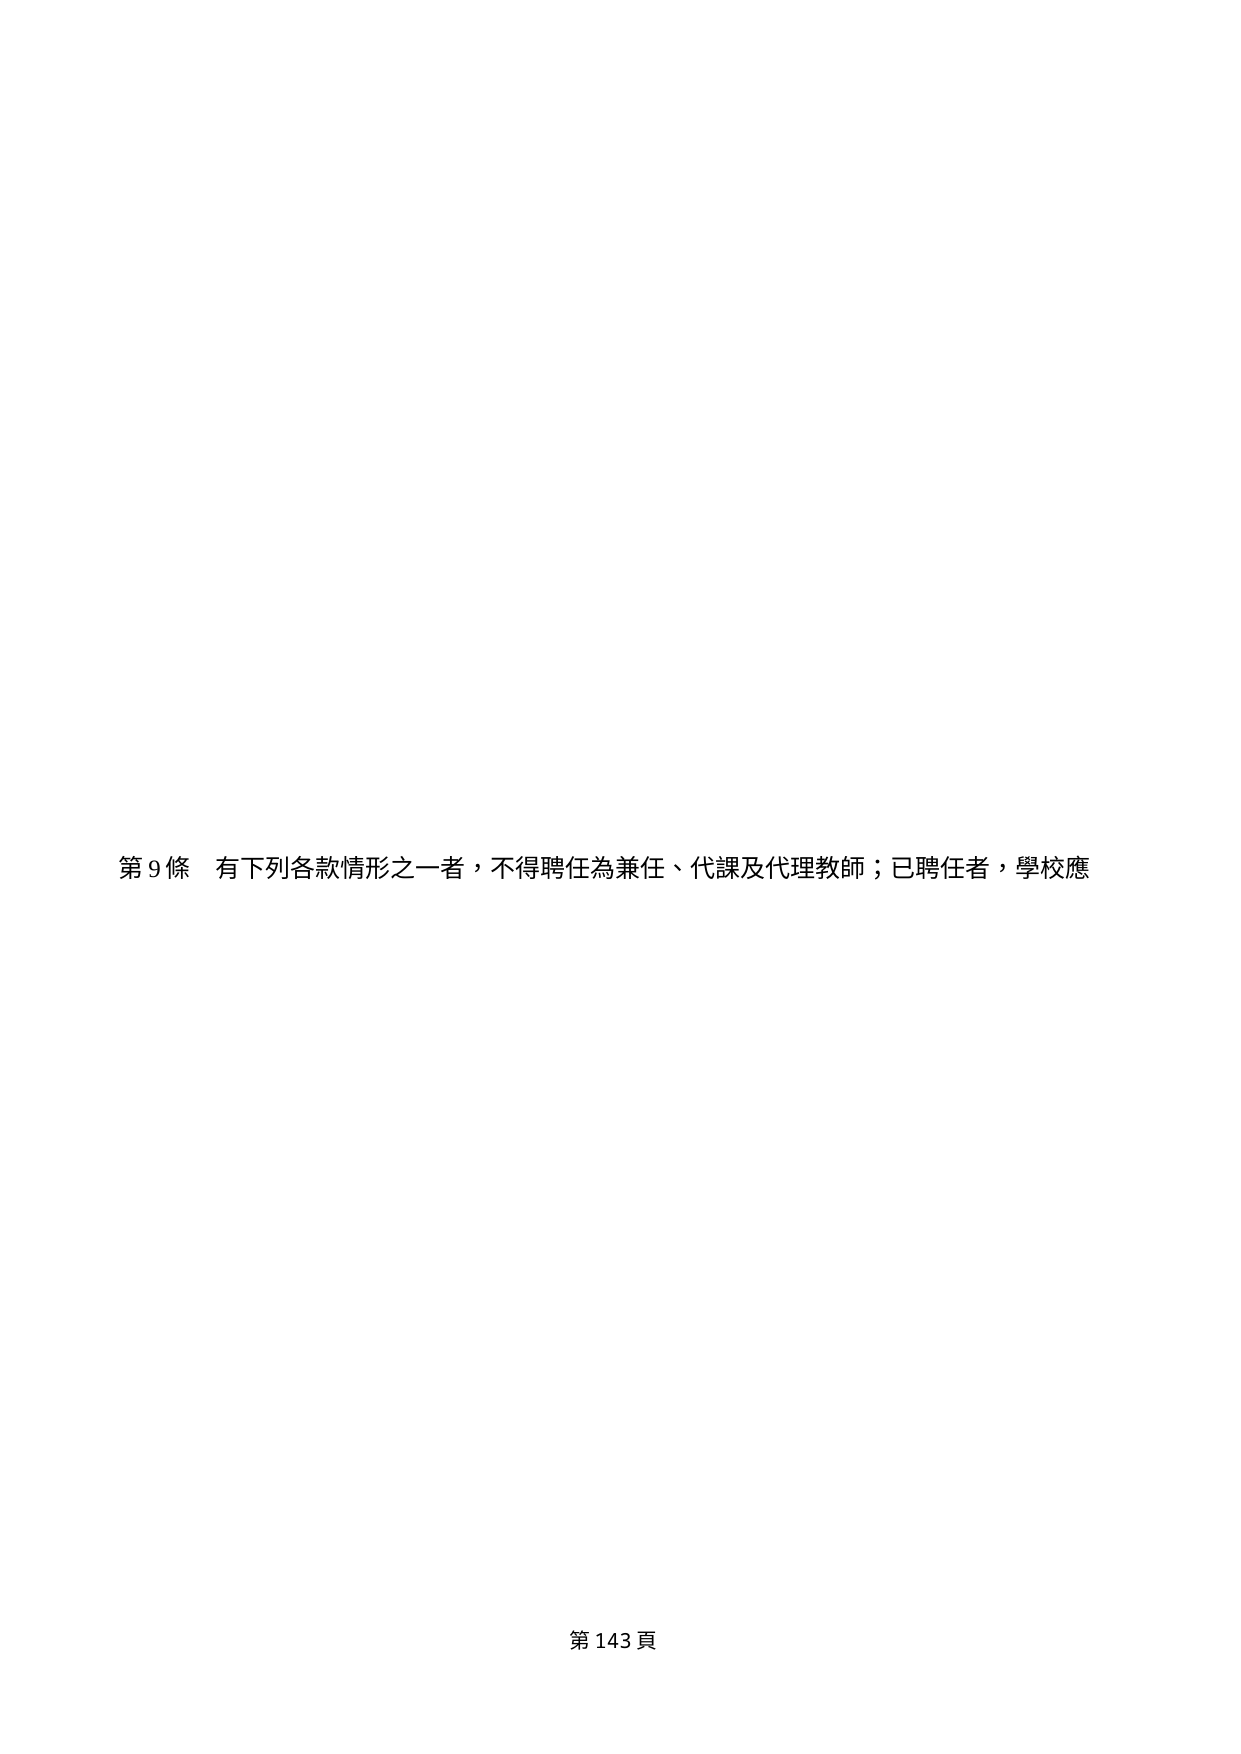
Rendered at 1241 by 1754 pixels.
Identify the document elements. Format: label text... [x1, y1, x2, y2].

text 第9條 有下列各款情形之一者，不得聘任為兼任、代課及代理教師；已聘任者，學校應 [118, 825, 1107, 888]
